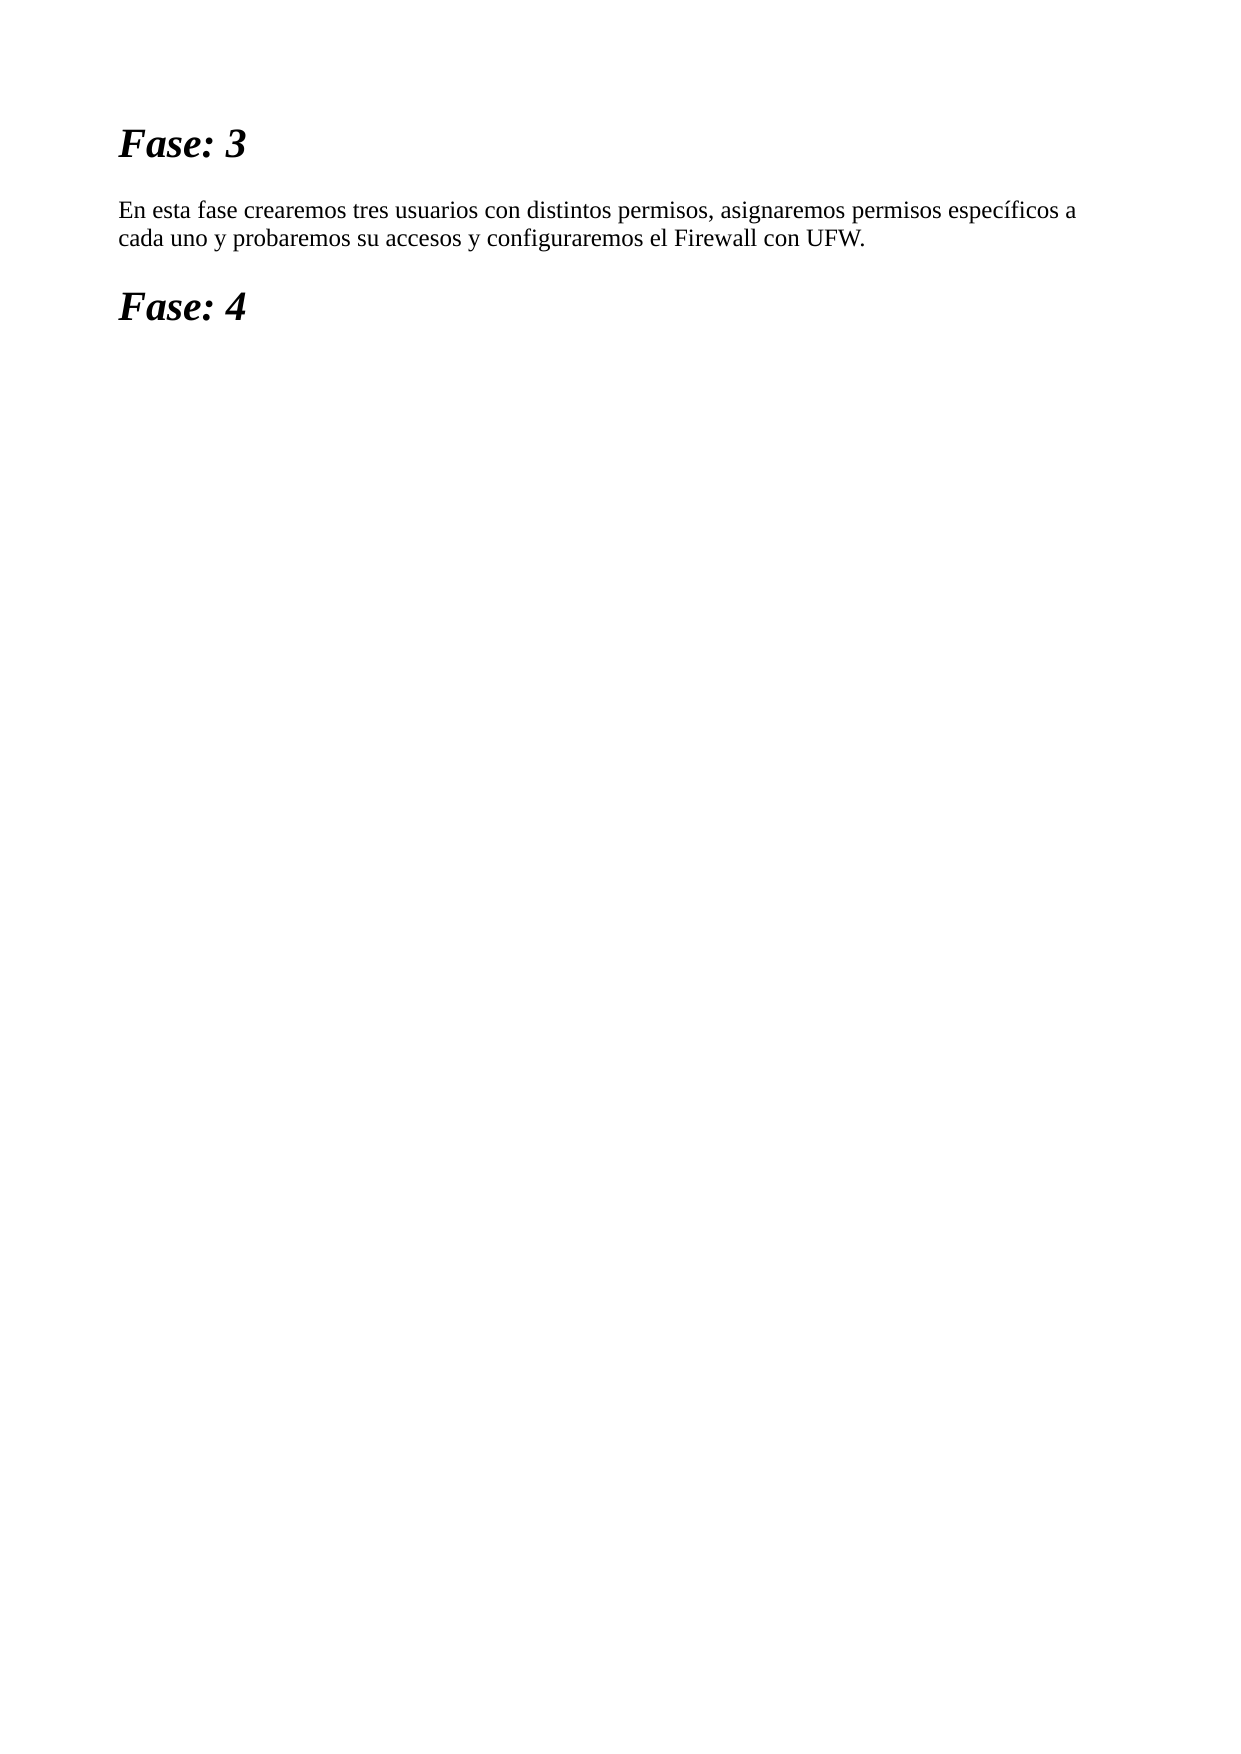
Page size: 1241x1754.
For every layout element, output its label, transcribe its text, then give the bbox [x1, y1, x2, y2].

text Fase: 4 [118, 281, 1122, 329]
text Fase: 3 [118, 118, 1122, 166]
text En esta fase crearemos tres usuarios con distintos permisos, asignaremos permisos específicos a cada uno y probaremos su accesos y configuraremos el Firewall con UFW. [118, 195, 1122, 252]
